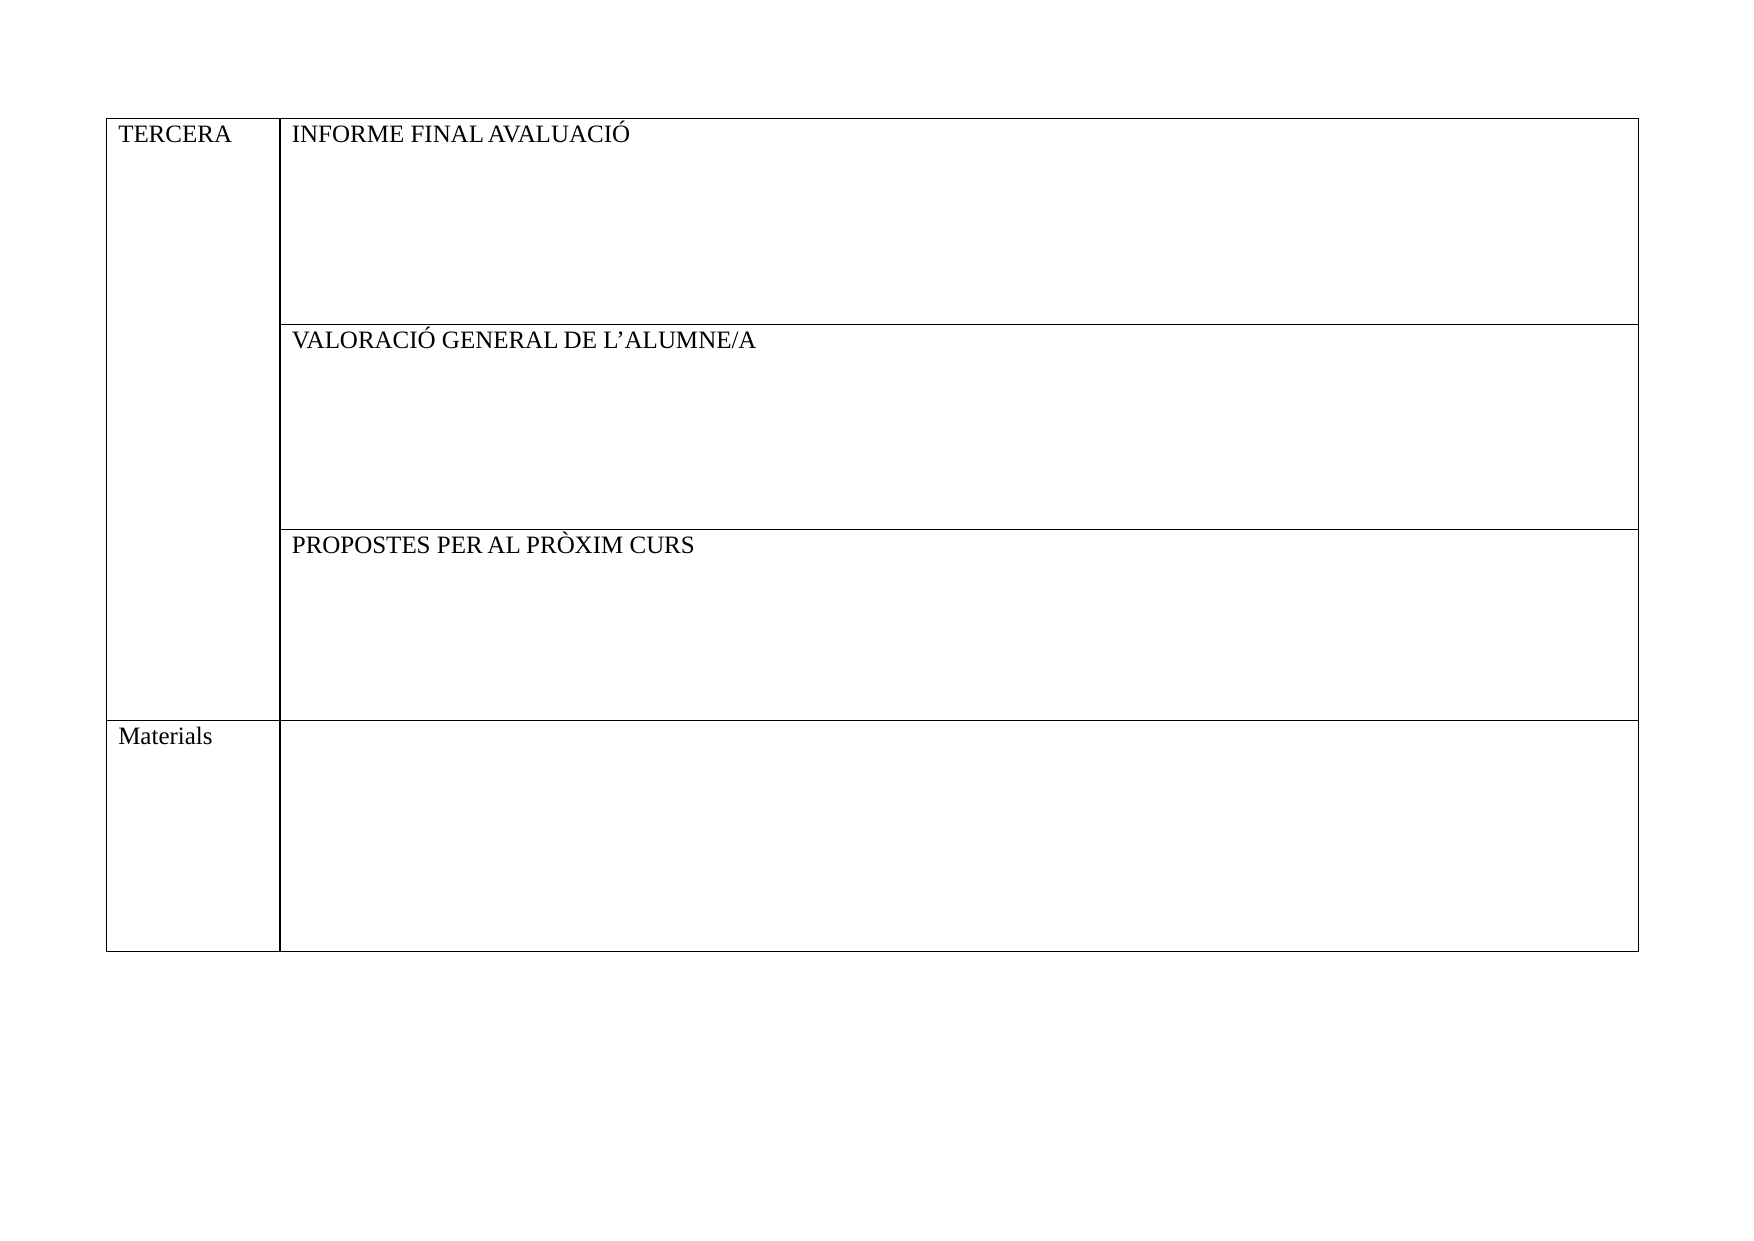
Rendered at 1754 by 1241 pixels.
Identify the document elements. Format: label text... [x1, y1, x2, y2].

table_cell PROPOSTES PER AL PRÒXIM CURS [281, 530, 1638, 720]
table_cell TERCERA [107, 119, 279, 720]
table_cell [281, 721, 1638, 951]
table_cell VALORACIÓ GENERAL DE L’ALUMNE/A [281, 325, 1638, 529]
table_cell INFORME FINAL AVALUACIÓ [281, 119, 1638, 324]
table_cell Materials [107, 721, 279, 951]
